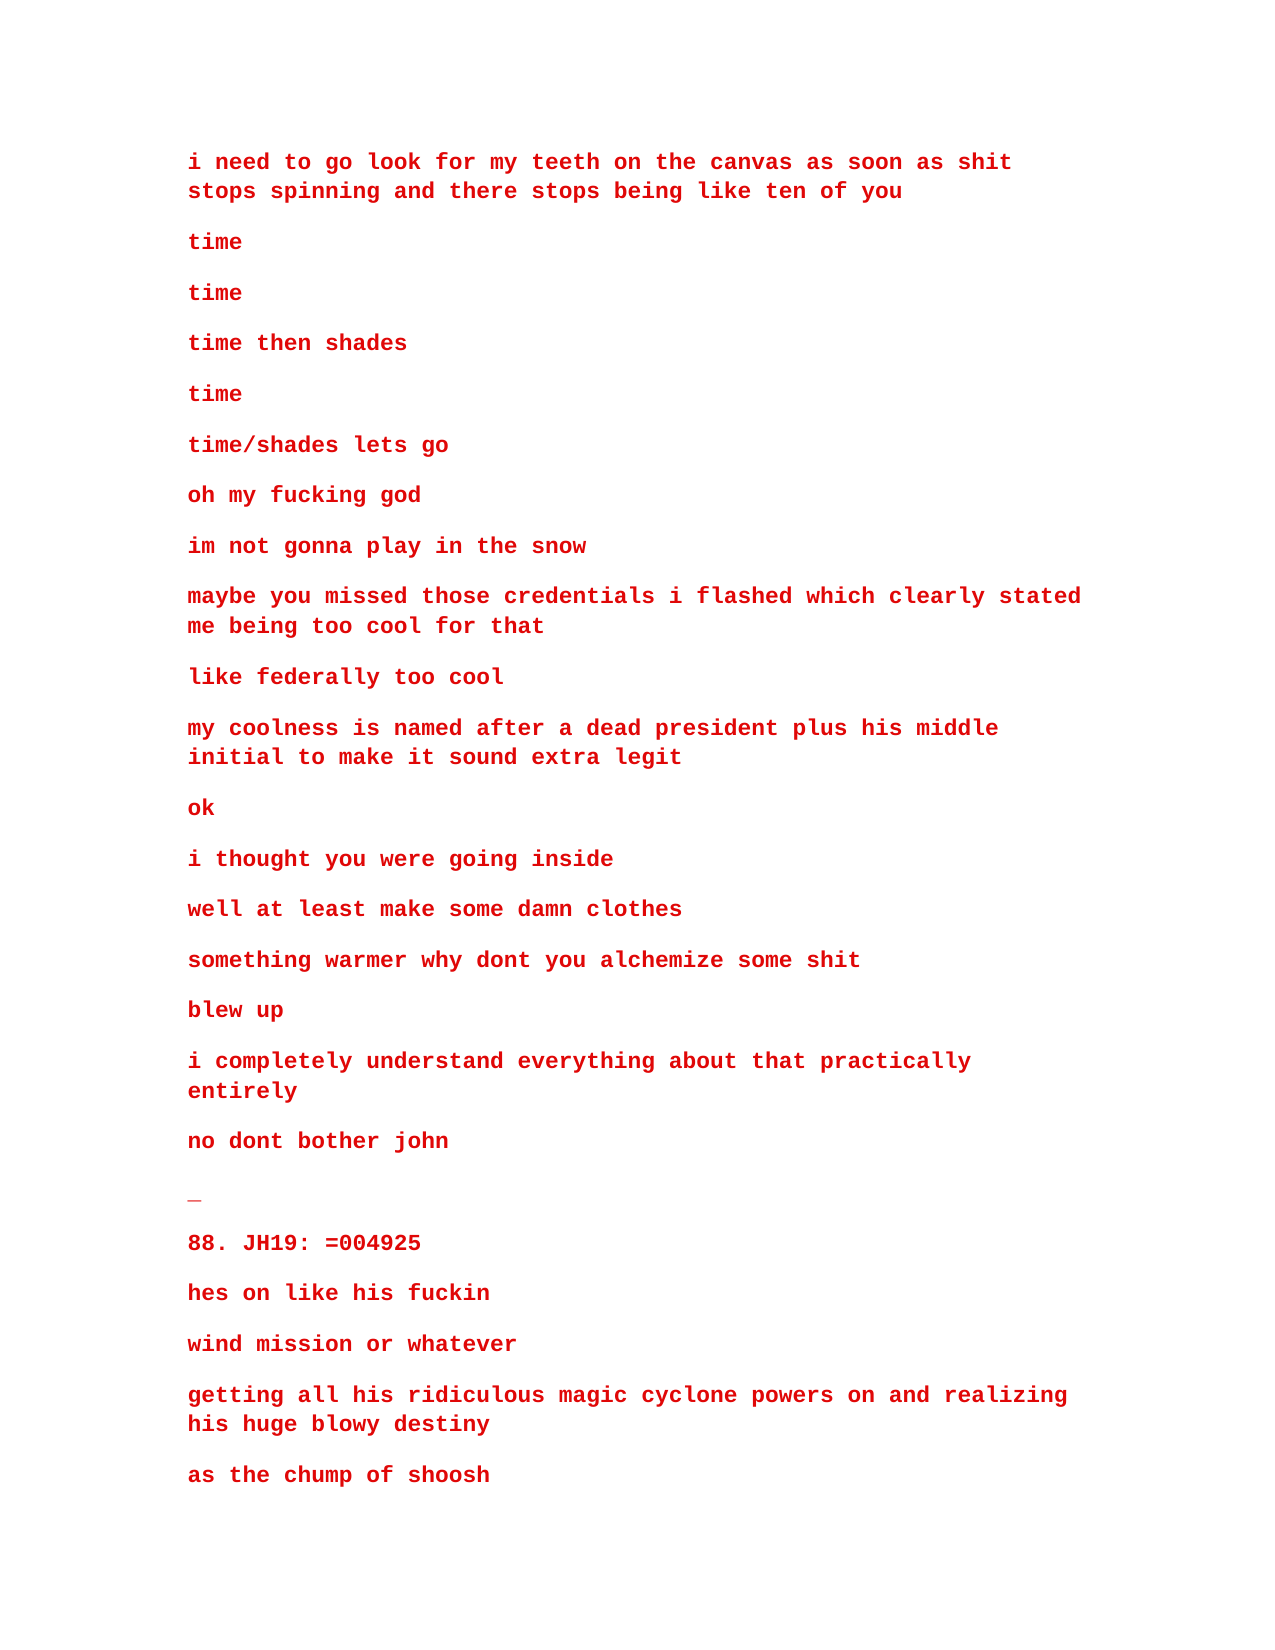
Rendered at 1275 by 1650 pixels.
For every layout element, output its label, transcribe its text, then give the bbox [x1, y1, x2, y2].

text something warmer why dont you alchemize some shit [187, 948, 1087, 974]
text time [187, 382, 1087, 408]
text like federally too cool [187, 665, 1087, 691]
text _ [187, 1180, 1087, 1206]
text ok [187, 796, 1087, 822]
text i thought you were going inside [187, 847, 1087, 873]
text as the chump of shoosh [187, 1463, 1087, 1489]
text time then shades [187, 332, 1087, 358]
text hes on like his fuckin [187, 1282, 1087, 1308]
text maybe you missed those credentials i flashed which clearly stated me being too cool for that [187, 585, 1087, 641]
text 88. JH19: =004925 [187, 1231, 1087, 1257]
text time [187, 230, 1087, 256]
text i need to go look for my teeth on the canvas as soon as shit stops spinning and there stops being like ten of you [187, 150, 1087, 206]
text i completely understand everything about that practically entirely [187, 1049, 1087, 1105]
text time/shades lets go [187, 433, 1087, 459]
text im not gonna play in the snow [187, 534, 1087, 560]
text my coolness is named after a dead president plus his middle initial to make it sound extra legit [187, 716, 1087, 772]
text wind mission or whatever [187, 1332, 1087, 1358]
text well at least make some damn clothes [187, 897, 1087, 923]
text blew up [187, 999, 1087, 1025]
text getting all his ridiculous magic cyclone powers on and realizing his huge blowy destiny [187, 1383, 1087, 1439]
text no dont bother john [187, 1130, 1087, 1156]
text oh my fucking god [187, 483, 1087, 509]
text time [187, 281, 1087, 307]
